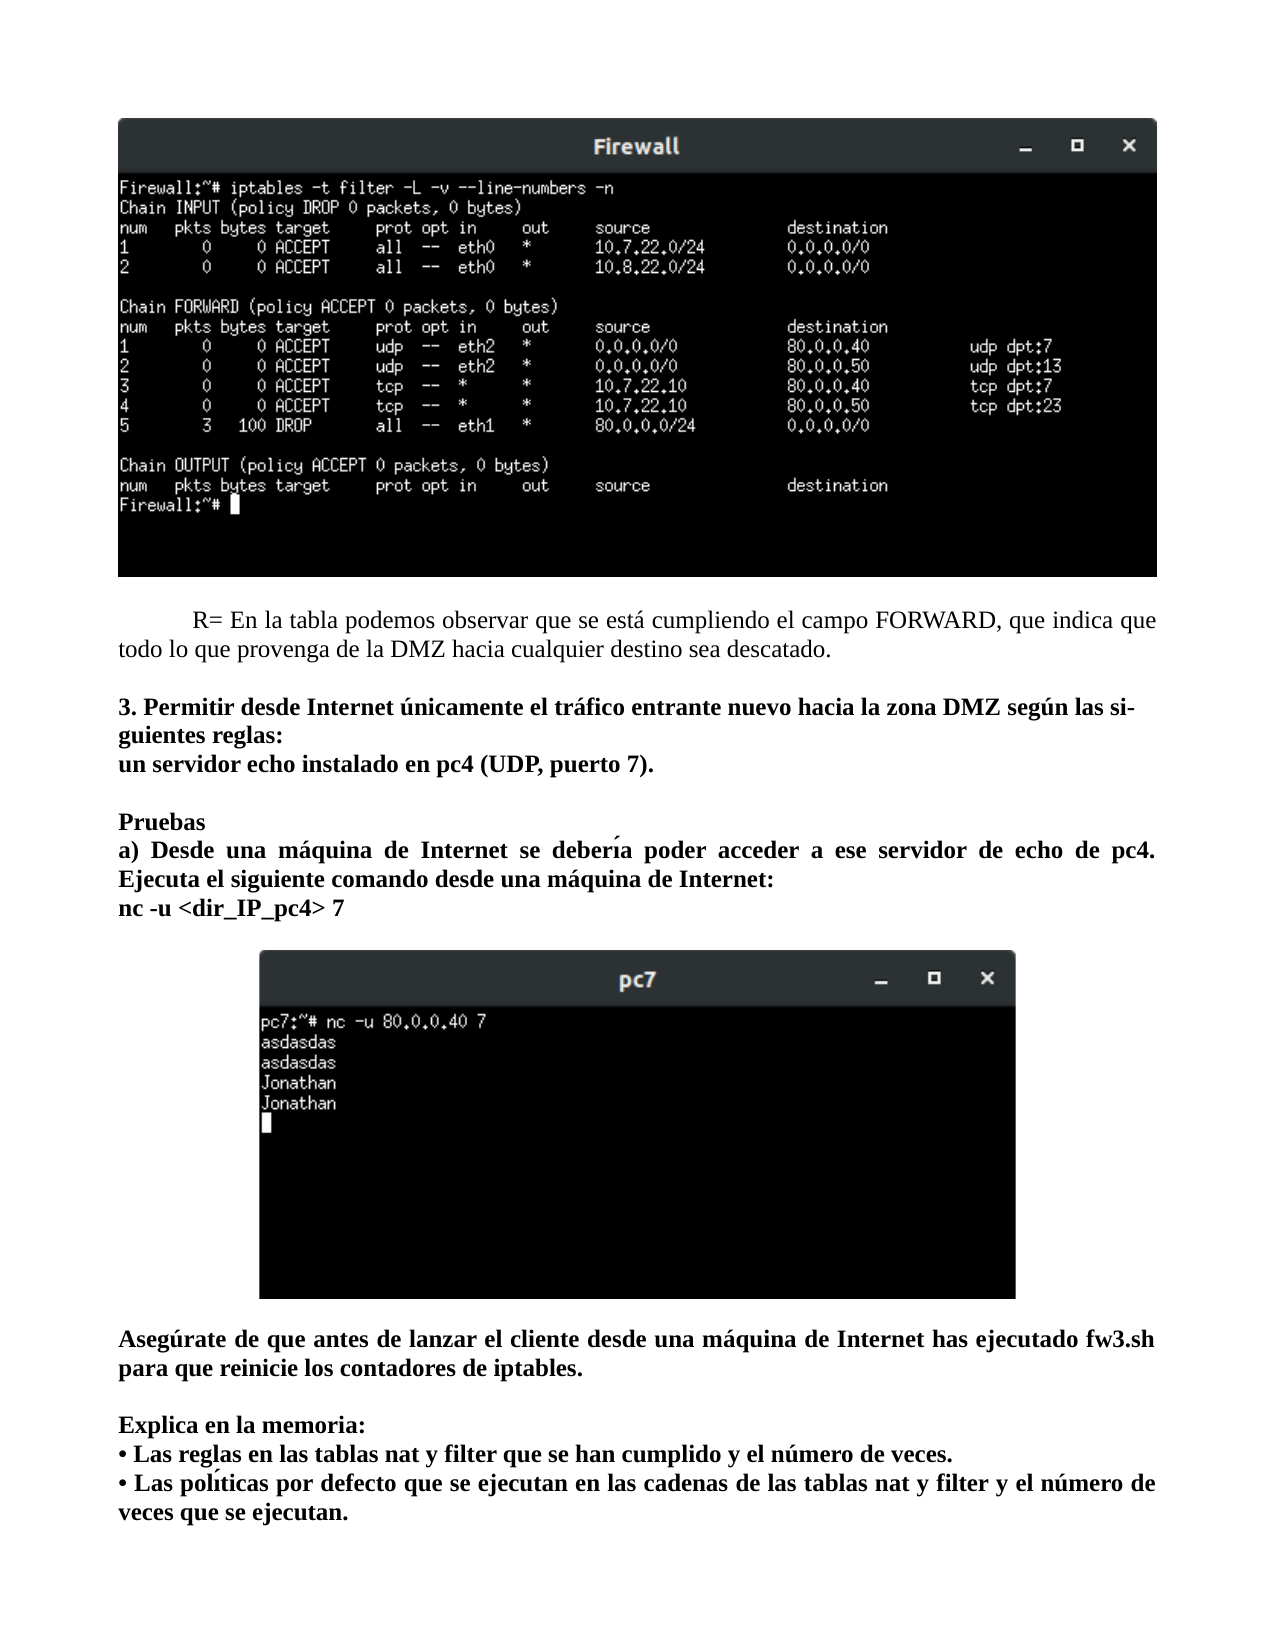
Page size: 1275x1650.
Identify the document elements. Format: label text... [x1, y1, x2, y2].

text nc -u <dir_IP_pc4> 7 [118, 893, 1157, 922]
text a) Desde una máquina de Internet se deberı́a poder acceder a ese servidor de echo de pc4. Ejecuta el siguiente comando desde una máquina de Internet: [118, 835, 1157, 893]
text Pruebas [118, 807, 1157, 835]
text R= En la tabla podemos observar que se está cumpliendo el campo FORWARD, que indica que todo lo que provenga de la DMZ hacia cualquier destino sea descatado. [118, 605, 1157, 663]
text • Las polı́ticas por defecto que se ejecutan en las cadenas de las tablas nat y filter y el número de veces que se ejecutan. [118, 1468, 1157, 1525]
text • Las reglas en las tablas nat y filter que se han cumplido y el número de veces. [118, 1439, 1157, 1468]
text guientes reglas: [118, 720, 1157, 749]
text Asegúrate de que antes de lanzar el cliente desde una máquina de Internet has ejecutado fw3.sh para que reinicie los contadores de iptables. [118, 1324, 1157, 1382]
text 3. Permitir desde Internet únicamente el tráfico entrante nuevo hacia la zona DMZ según las si- [118, 692, 1157, 720]
text Explica en la memoria: [118, 1410, 1157, 1439]
picture [259, 950, 1016, 1299]
text un servidor echo instalado en pc4 (UDP, puerto 7). [118, 749, 1157, 778]
picture [118, 118, 1157, 577]
